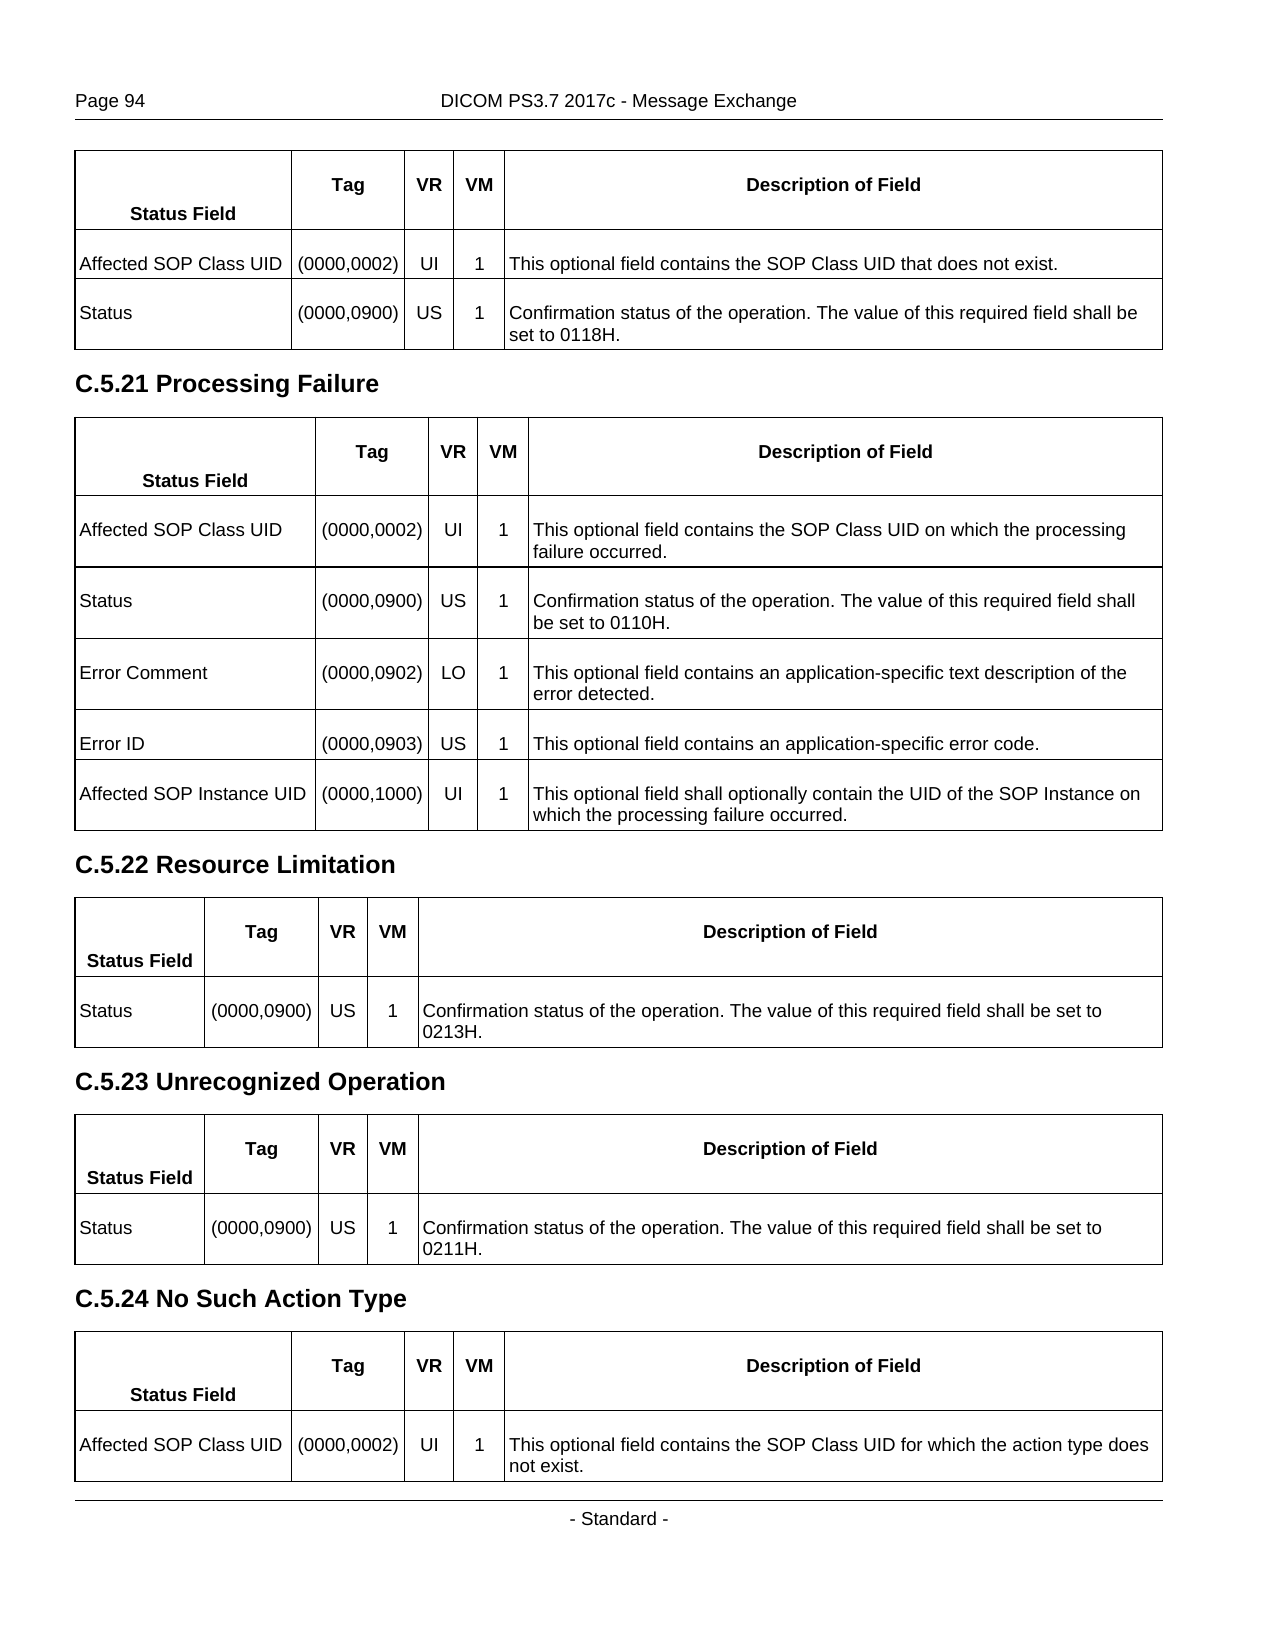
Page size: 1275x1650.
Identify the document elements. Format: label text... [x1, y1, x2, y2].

table_header Description of Field [419, 898, 1162, 976]
table_cell Status [76, 279, 291, 349]
table_header Status Field [76, 1332, 291, 1409]
table_cell Confirmation status of the operation. The value of this required field shall be set to 0213H. [419, 977, 1162, 1047]
table_header Tag [316, 418, 428, 495]
table_cell US [319, 1194, 367, 1264]
table_cell LO [429, 639, 477, 709]
table_header Tag [292, 1332, 404, 1409]
table_cell UI [405, 1411, 453, 1481]
table_cell UI [429, 496, 477, 566]
table_cell 1 [478, 710, 528, 758]
table_header VM [368, 1115, 418, 1192]
table_header VM [368, 898, 418, 976]
table_cell Affected SOP Class UID [76, 1411, 291, 1481]
table_header Status Field [76, 418, 315, 495]
table_header Tag [292, 151, 404, 228]
table_cell (0000,0900) [292, 279, 404, 349]
table_cell Confirmation status of the operation. The value of this required field shall be set to 0110H. [529, 568, 1162, 638]
table_cell 1 [368, 977, 418, 1047]
table_cell UI [405, 230, 453, 278]
table_header Tag [205, 898, 318, 976]
table_header Description of Field [419, 1115, 1162, 1192]
table_header Status Field [76, 1115, 204, 1192]
table_cell This optional field contains an application-specific text description of the error detected. [529, 639, 1162, 709]
table_cell Affected SOP Class UID [76, 230, 291, 278]
table_header VM [454, 151, 504, 228]
table_cell 1 [454, 279, 504, 349]
table_cell (0000,0002) [292, 230, 404, 278]
table_cell Confirmation status of the operation. The value of this required field shall be set to 0118H. [505, 279, 1162, 349]
table_cell Status [76, 568, 315, 638]
table_cell US [405, 279, 453, 349]
table_cell UI [429, 760, 477, 830]
table_header Status Field [76, 151, 291, 228]
text C.5.24 No Such Action Type [75, 1283, 1162, 1312]
table_cell Affected SOP Instance UID [76, 760, 315, 830]
text C.5.22 Resource Limitation [75, 849, 1162, 878]
table_cell 1 [368, 1194, 418, 1264]
table_header VM [454, 1332, 504, 1409]
table_cell Confirmation status of the operation. The value of this required field shall be set to 0211H. [419, 1194, 1162, 1264]
table_header VR [405, 1332, 453, 1409]
table_cell This optional field contains the SOP Class UID that does not exist. [505, 230, 1162, 278]
table_cell (0000,0900) [205, 977, 318, 1047]
text C.5.21 Processing Failure [75, 369, 1162, 398]
table_cell This optional field shall optionally contain the UID of the SOP Instance on which the processing failure occurred. [529, 760, 1162, 830]
table_header Description of Field [529, 418, 1162, 495]
table_cell (0000,0903) [316, 710, 428, 758]
table_cell This optional field contains the SOP Class UID on which the processing failure occurred. [529, 496, 1162, 566]
table_header VR [429, 418, 477, 495]
table_cell (0000,0900) [205, 1194, 318, 1264]
table_cell (0000,0900) [316, 568, 428, 638]
table_cell (0000,1000) [316, 760, 428, 830]
table_cell 1 [478, 568, 528, 638]
table_cell 1 [478, 496, 528, 566]
table_cell Error Comment [76, 639, 315, 709]
table_cell This optional field contains the SOP Class UID for which the action type does not exist. [505, 1411, 1162, 1481]
table_header Tag [205, 1115, 318, 1192]
table_cell Error ID [76, 710, 315, 758]
table_header Description of Field [505, 1332, 1162, 1409]
table_cell 1 [478, 639, 528, 709]
table_cell (0000,0002) [292, 1411, 404, 1481]
table_header VR [405, 151, 453, 228]
table_header VM [478, 418, 528, 495]
table_cell (0000,0002) [316, 496, 428, 566]
table_header VR [319, 898, 367, 976]
table_cell 1 [454, 1411, 504, 1481]
table_cell US [429, 568, 477, 638]
table_header Description of Field [505, 151, 1162, 228]
text C.5.23 Unrecognized Operation [75, 1067, 1162, 1095]
table_cell US [319, 977, 367, 1047]
table_cell This optional field contains an application-specific error code. [529, 710, 1162, 758]
table_cell 1 [478, 760, 528, 830]
table_header VR [319, 1115, 367, 1192]
table_cell 1 [454, 230, 504, 278]
table_header Status Field [76, 898, 204, 976]
table_cell (0000,0902) [316, 639, 428, 709]
table_cell US [429, 710, 477, 758]
table_cell Status [76, 1194, 204, 1264]
table_cell Status [76, 977, 204, 1047]
table_cell Affected SOP Class UID [76, 496, 315, 566]
